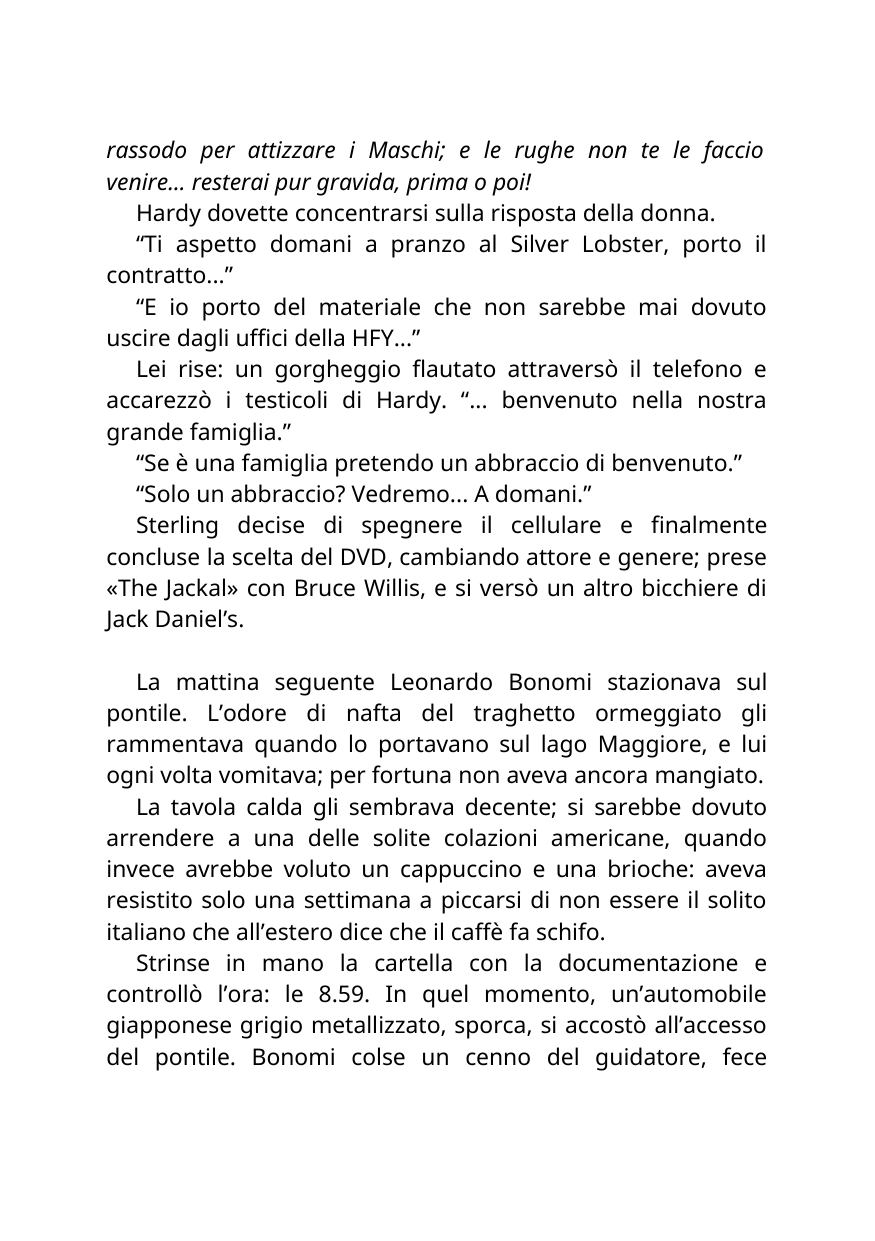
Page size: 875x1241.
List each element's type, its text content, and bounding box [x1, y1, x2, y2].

text “Se è una famiglia pretendo un abbraccio di benvenuto.” [106, 447, 768, 478]
text rassodo per attizzare i Maschi; e le rughe non te le faccio venire... resterai pur gravida, prima o poi! [106, 134, 768, 197]
text “Solo un abbraccio? Vedremo... A domani.” [106, 478, 768, 509]
text Sterling decise di spegnere il cellulare e finalmente concluse la scelta del DVD, cambiando attore e genere; prese «The Jackal» con Bruce Willis, e si versò un altro bicchiere di Jack Daniel’s. [106, 509, 768, 634]
text Lei rise: un gorgheggio flautato attraversò il telefono e accarezzò i testicoli di Hardy. “... benvenuto nella nostra grande famiglia.” [106, 353, 768, 447]
text “E io porto del materiale che non sarebbe mai dovuto uscire dagli uffici della HFY...” [106, 291, 768, 353]
text Hardy dovette concentrarsi sulla risposta della donna. [106, 197, 768, 228]
text “Ti aspetto domani a pranzo al Silver Lobster, porto il contratto...” [106, 228, 768, 291]
text Strinse in mano la cartella con la documentazione e controllò l’ora: le 8.59. In quel momento, un’automobile giapponese grigio metallizzato, sporca, si accostò all’accesso del pontile. Bonomi colse un cenno del guidatore, fece [106, 947, 768, 1072]
text La tavola calda gli sembrava decente; si sarebbe dovuto arrendere a una delle solite colazioni americane, quando invece avrebbe voluto un cappuccino e una brioche: aveva resistito solo una settimana a piccarsi di non essere il solito italiano che all’estero dice che il caffè fa schifo. [106, 791, 768, 947]
text La mattina seguente Leonardo Bonomi stazionava sul pontile. L’odore di nafta del traghetto ormeggiato gli rammentava quando lo portavano sul lago Maggiore, e lui ogni volta vomitava; per fortuna non aveva ancora mangiato. [106, 666, 768, 791]
